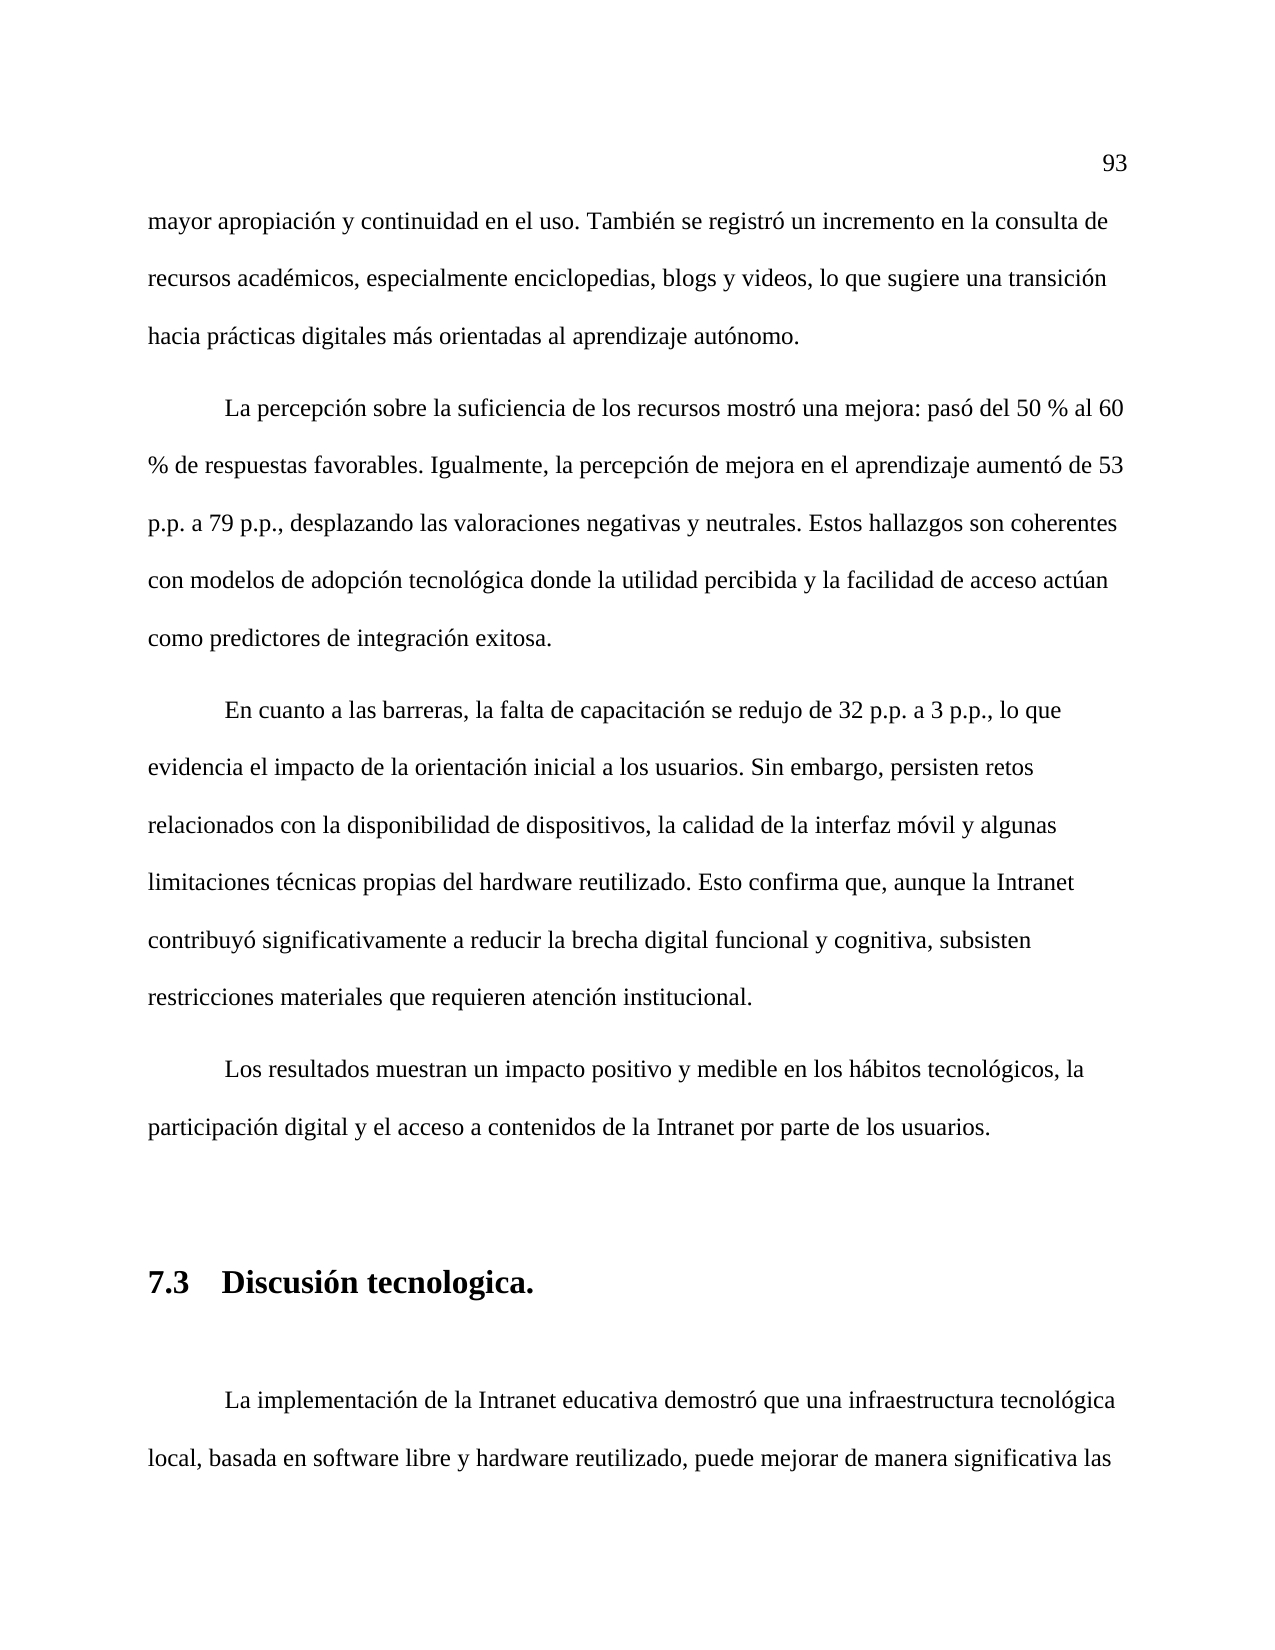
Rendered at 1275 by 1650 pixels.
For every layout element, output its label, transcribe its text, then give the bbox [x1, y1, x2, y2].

text La implementación de la Intranet educativa demostró que una infraestructura tecnológica local, basada en software libre y hardware reutilizado, puede mejorar de manera significativa las [148, 1385, 1127, 1472]
text En cuanto a las barreras, la falta de capacitación se redujo de 32 p.p. a 3 p.p., lo que evidencia el impacto de la orientación inicial a los usuarios. Sin embargo, persisten retos relacionados con la disponibilidad de dispositivos, la calidad de la interfaz móvil y algunas limitaciones técnicas propias del hardware reutilizado. Esto confirma que, aunque la Intranet contribuyó significativamente a reducir la brecha digital funcional y cognitiva, subsisten restricciones materiales que requieren atención institucional. [148, 695, 1127, 1011]
subtitle Discusión tecnologica. [148, 1262, 1127, 1301]
text Los resultados muestran un impacto positivo y medible en los hábitos tecnológicos, la participación digital y el acceso a contenidos de la Intranet por parte de los usuarios. [148, 1054, 1127, 1141]
text mayor apropiación y continuidad en el uso. También se registró un incremento en la consulta de recursos académicos, especialmente enciclopedias, blogs y videos, lo que sugiere una transición hacia prácticas digitales más orientadas al aprendizaje autónomo. [148, 206, 1127, 349]
text La percepción sobre la suficiencia de los recursos mostró una mejora: pasó del 50 % al 60 % de respuestas favorables. Igualmente, la percepción de mejora en el aprendizaje aumentó de 53 p.p. a 79 p.p., desplazando las valoraciones negativas y neutrales. Estos hallazgos son coherentes con modelos de adopción tecnológica donde la utilidad percibida y la facilidad de acceso actúan como predictores de integración exitosa. [148, 393, 1127, 652]
